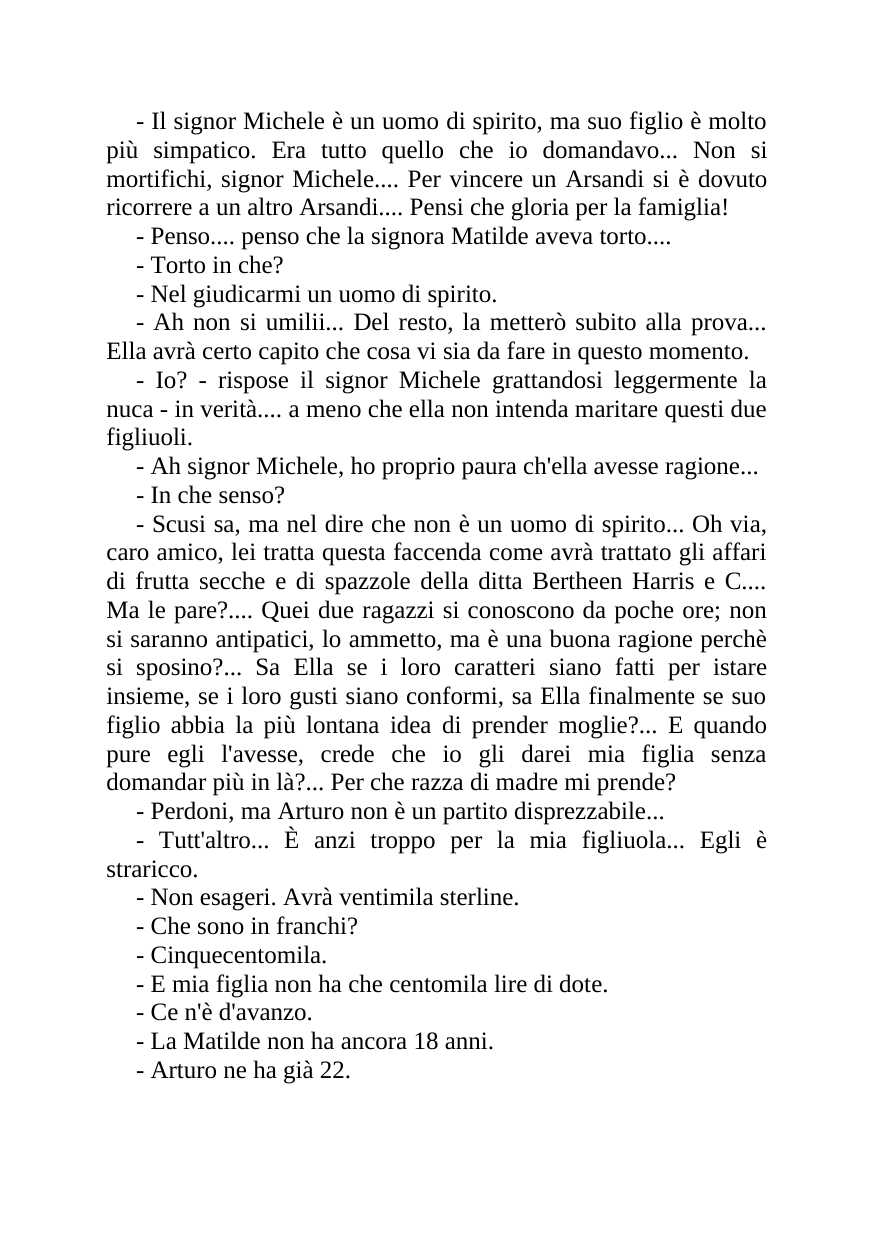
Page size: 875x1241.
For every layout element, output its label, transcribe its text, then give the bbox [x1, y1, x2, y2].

text - La Matilde non ha ancora 18 anni. [106, 1026, 768, 1055]
text - Arturo ne ha già 22. [106, 1055, 768, 1084]
text - Che sono in franchi? [106, 911, 768, 940]
text - In che senso? [106, 480, 768, 509]
text - Cinquecentomila. [106, 940, 768, 969]
text - Perdoni, ma Arturo non è un partito disprezzabile... [106, 796, 768, 825]
text - Ah signor Michele, ho proprio paura ch'ella avesse ragione... [106, 451, 768, 480]
text - E mia figlia non ha che centomila lire di dote. [106, 969, 768, 997]
text - Nel giudicarmi un uomo di spirito. [106, 279, 768, 307]
text - Non esageri. Avrà ventimila sterline. [106, 882, 768, 911]
text - Torto in che? [106, 250, 768, 279]
text - Ce n'è d'avanzo. [106, 997, 768, 1026]
text - Scusi sa, ma nel dire che non è un uomo di spirito... Oh via, caro amico, lei tratta questa faccenda come avrà trattato gli affari di frutta secche e di spazzole della ditta Bertheen Harris e C.... Ma le pare?.... Quei due ragazzi si conoscono da poche ore; non si saranno antipatici, lo ammetto, ma è una buona ragione perchè si sposino?... Sa Ella se i loro caratteri siano fatti per istare insieme, se i loro gusti siano conformi, sa Ella finalmente se suo figlio abbia la più lontana idea di prender moglie?... E quando pure egli l'avesse, crede che io gli darei mia figlia senza domandar più in là?... Per che razza di madre mi prende? [106, 509, 768, 796]
text - Il signor Michele è un uomo di spirito, ma suo figlio è molto più simpatico. Era tutto quello che io domandavo... Non si mortifichi, signor Michele.... Per vincere un Arsandi si è dovuto ricorrere a un altro Arsandi.... Pensi che gloria per la famiglia! [106, 106, 768, 221]
text - Ah non si umilii... Del resto, la metterò subito alla prova... Ella avrà certo capito che cosa vi sia da fare in questo momento. [106, 307, 768, 365]
text - Penso.... penso che la signora Matilde aveva torto.... [106, 221, 768, 250]
text - Io? - rispose il signor Michele grattandosi leggermente la nuca - in verità.... a meno che ella non intenda maritare questi due figliuoli. [106, 365, 768, 451]
text - Tutt'altro... È anzi troppo per la mia figliuola... Egli è straricco. [106, 825, 768, 882]
